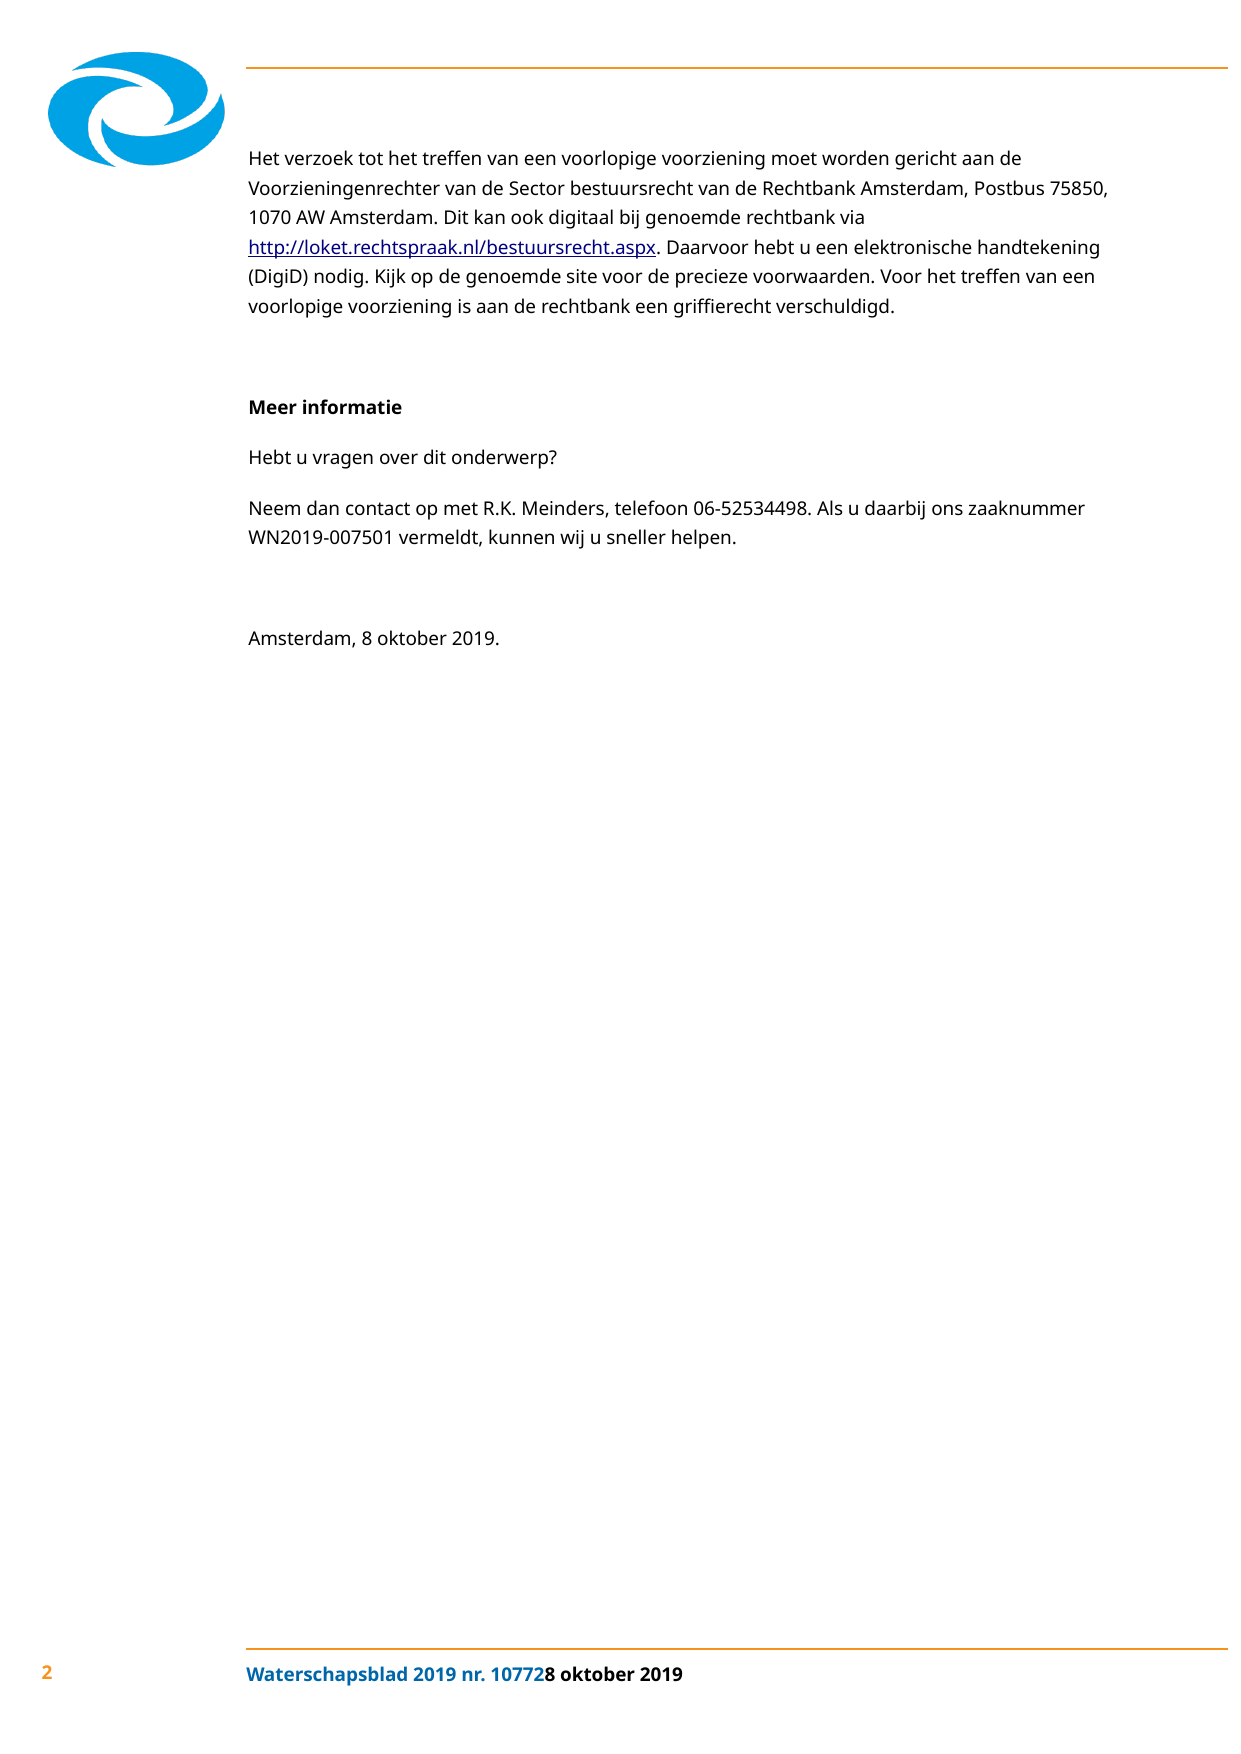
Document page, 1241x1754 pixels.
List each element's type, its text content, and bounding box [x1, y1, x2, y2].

text Neem dan contact op met R.K. Meinders, telefoon 06-52534498. Als u daarbij ons zaaknummer WN2019-007501 vermeldt, kunnen wij u sneller helpen. [248, 495, 1152, 550]
text Het verzoek tot het treffen van een voorlopige voorziening moet worden gericht aan de Voorzieningenrechter van de Sector bestuursrecht van de Rechtbank Amsterdam, Postbus 75850, 1070 AW Amsterdam. Dit kan ook digitaal bij genoemde rechtbank via http://loket.rechtspraak.nl/bestuursrecht.aspx. Daarvoor hebt u een elektronische handtekening (DigiD) nodig. Kijk op de genoemde site voor de precieze voorwaarden. Voor het treffen van een voorlopige voorziening is aan de rechtbank een griffierecht verschuldigd. [248, 145, 1152, 319]
text Meer informatie [248, 394, 1152, 420]
text Amsterdam, 8 oktober 2019. [248, 625, 1152, 651]
text Hebt u vragen over dit onderwerp? [248, 444, 1152, 470]
picture [41, 47, 231, 172]
